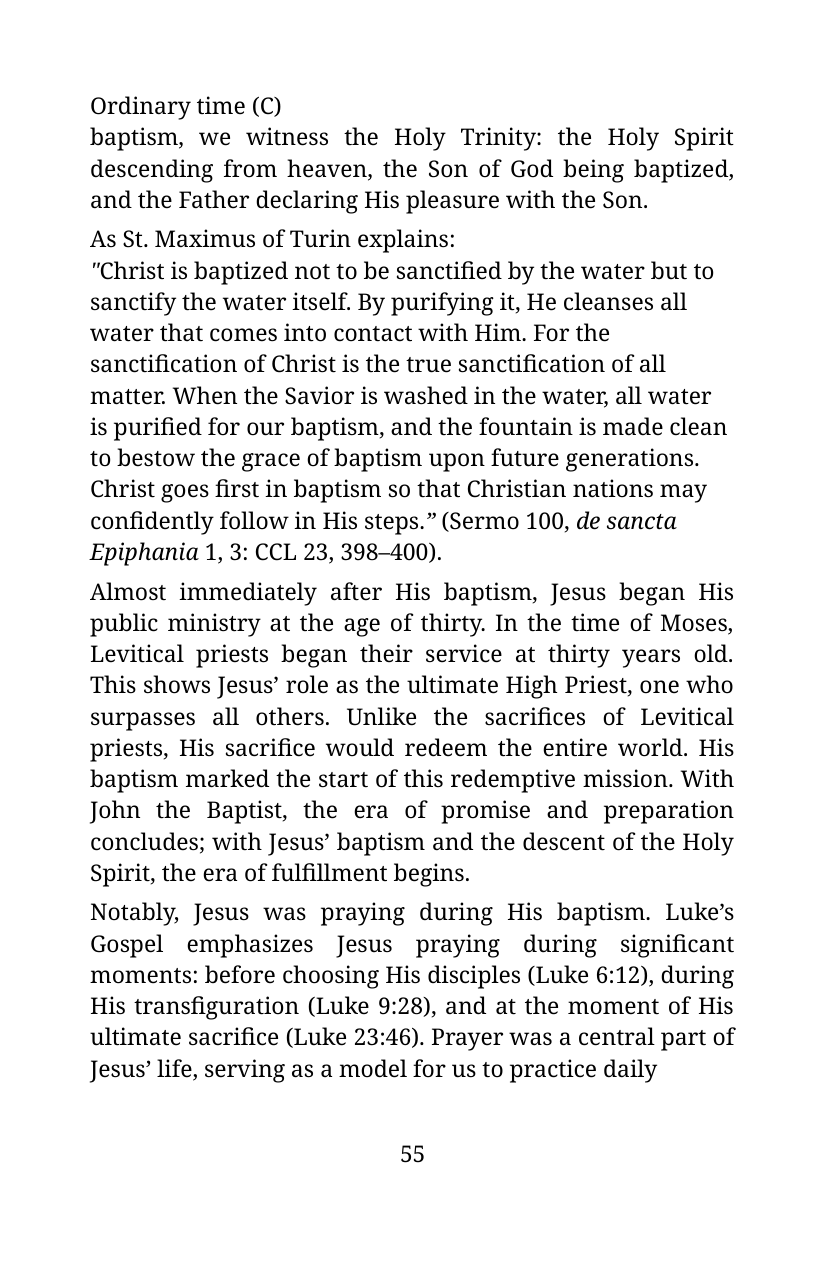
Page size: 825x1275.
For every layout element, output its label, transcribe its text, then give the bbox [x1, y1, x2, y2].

text baptism, we witness the Holy Trinity: the Holy Spirit descending from heaven, the Son of God being baptized, and the Father declaring His pleasure with the Son. [90, 121, 735, 215]
text As St. Maximus of Turin explains: "Christ is baptized not to be sanctified by the water but to sanctify the water itself. By purifying it, He cleanses all water that comes into contact with Him. For the sanctification of Christ is the true sanctification of all matter. When the Savior is washed in the water, all water is purified for our baptism, and the fountain is made clean to bestow the grace of baptism upon future generations. Christ goes first in baptism so that Christian nations may confidently follow in His steps.” (Sermo 100, de sancta Epiphania 1, 3: CCL 23, 398–400). [90, 223, 735, 567]
text Almost immediately after His baptism, Jesus began His public ministry at the age of thirty. In the time of Moses, Levitical priests began their service at thirty years old. This shows Jesus’ role as the ultimate High Priest, one who surpasses all others. Unlike the sacrifices of Levitical priests, His sacrifice would redeem the entire world. His baptism marked the start of this redemptive mission. With John the Baptist, the era of promise and preparation concludes; with Jesus’ baptism and the descent of the Holy Spirit, the era of fulfillment begins. [90, 575, 735, 888]
text Notably, Jesus was praying during His baptism. Luke’s Gospel emphasizes Jesus praying during significant moments: before choosing His disciples (Luke 6:12), during His transfiguration (Luke 9:28), and at the moment of His ultimate sacrifice (Luke 23:46). Prayer was a central part of Jesus’ life, serving as a model for us to practice daily [90, 896, 735, 1084]
